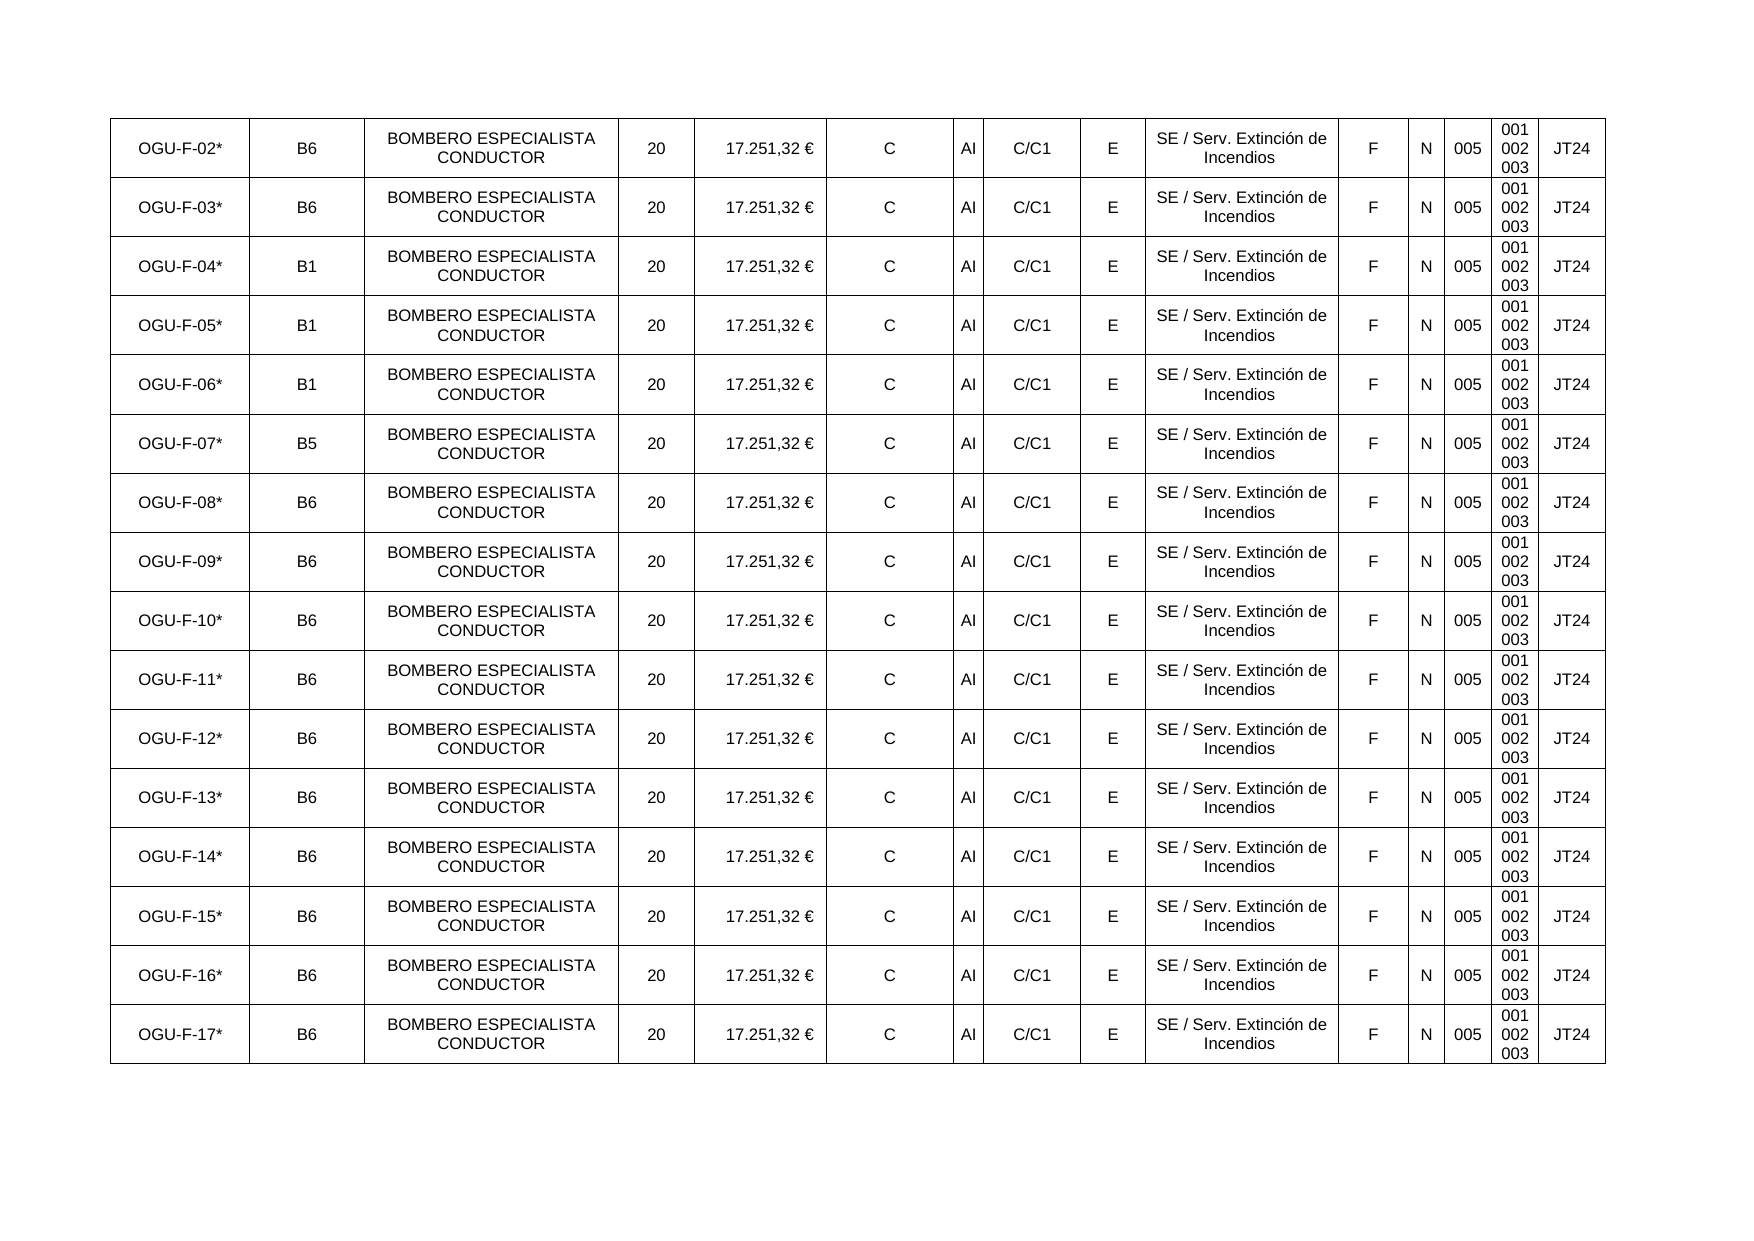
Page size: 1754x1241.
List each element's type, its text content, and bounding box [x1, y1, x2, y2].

table_cell 20 [619, 237, 694, 295]
table_cell 20 [619, 887, 694, 945]
table_cell BOMBERO ESPECIALISTA CONDUCTOR [365, 592, 618, 650]
table_cell OGU-F-14* [111, 828, 249, 886]
table_cell B6 [250, 474, 364, 532]
table_cell N [1409, 415, 1444, 472]
table_cell 20 [619, 1005, 694, 1063]
table_cell B6 [250, 178, 364, 236]
table_cell C/C1 [984, 651, 1080, 709]
table_cell JT24 [1539, 119, 1605, 177]
table_cell OGU-F-17* [111, 1005, 249, 1063]
table_cell JT24 [1539, 474, 1605, 532]
table_cell 005 [1445, 296, 1491, 354]
table_cell B6 [250, 1005, 364, 1063]
table_cell BOMBERO ESPECIALISTA CONDUCTOR [365, 119, 618, 177]
table_cell 20 [619, 769, 694, 827]
table_cell AI [954, 946, 983, 1004]
table_cell AI [954, 828, 983, 886]
table_cell E [1081, 828, 1145, 886]
table_cell JT24 [1539, 946, 1605, 1004]
table_cell OGU-F-16* [111, 946, 249, 1004]
table_cell B6 [250, 533, 364, 591]
table_cell SE / Serv. Extinción de Incendios [1146, 946, 1338, 1004]
table_cell E [1081, 651, 1145, 709]
table_cell BOMBERO ESPECIALISTA CONDUCTOR [365, 415, 618, 472]
table_cell E [1081, 119, 1145, 177]
table_cell 005 [1445, 237, 1491, 295]
table_cell BOMBERO ESPECIALISTA CONDUCTOR [365, 355, 618, 413]
table_cell 17.251,32 € [695, 592, 826, 650]
table_cell 005 [1445, 1005, 1491, 1063]
table_cell OGU-F-03* [111, 178, 249, 236]
table_cell F [1339, 415, 1408, 472]
table_cell BOMBERO ESPECIALISTA CONDUCTOR [365, 296, 618, 354]
table_cell C [827, 533, 953, 591]
table_cell 001 002 003 [1492, 887, 1538, 945]
table_cell 20 [619, 592, 694, 650]
table_cell BOMBERO ESPECIALISTA CONDUCTOR [365, 651, 618, 709]
table_cell 001 002 003 [1492, 119, 1538, 177]
table_cell AI [954, 592, 983, 650]
table_cell 20 [619, 946, 694, 1004]
table_cell N [1409, 769, 1444, 827]
table_cell 001 002 003 [1492, 946, 1538, 1004]
table_cell SE / Serv. Extinción de Incendios [1146, 415, 1338, 472]
table_cell SE / Serv. Extinción de Incendios [1146, 474, 1338, 532]
table_cell 20 [619, 651, 694, 709]
table_cell 17.251,32 € [695, 474, 826, 532]
table_cell N [1409, 828, 1444, 886]
table_cell JT24 [1539, 828, 1605, 886]
table_cell 005 [1445, 178, 1491, 236]
table_cell N [1409, 178, 1444, 236]
table_cell B6 [250, 946, 364, 1004]
table_cell E [1081, 296, 1145, 354]
table_cell 20 [619, 828, 694, 886]
table_cell SE / Serv. Extinción de Incendios [1146, 887, 1338, 945]
table_cell B6 [250, 769, 364, 827]
table_cell C [827, 769, 953, 827]
table_cell BOMBERO ESPECIALISTA CONDUCTOR [365, 1005, 618, 1063]
table_cell SE / Serv. Extinción de Incendios [1146, 710, 1338, 768]
table_cell F [1339, 651, 1408, 709]
table_cell SE / Serv. Extinción de Incendios [1146, 1005, 1338, 1063]
table_cell B6 [250, 592, 364, 650]
table_cell F [1339, 533, 1408, 591]
table_cell C/C1 [984, 710, 1080, 768]
table_cell 17.251,32 € [695, 415, 826, 472]
table_cell OGU-F-07* [111, 415, 249, 472]
table_cell C [827, 237, 953, 295]
table_cell F [1339, 355, 1408, 413]
table_cell JT24 [1539, 769, 1605, 827]
table_cell C [827, 710, 953, 768]
table_cell F [1339, 237, 1408, 295]
table_cell 005 [1445, 828, 1491, 886]
table_cell 001 002 003 [1492, 355, 1538, 413]
table_cell SE / Serv. Extinción de Incendios [1146, 533, 1338, 591]
table_cell 20 [619, 474, 694, 532]
table_cell E [1081, 592, 1145, 650]
table_cell JT24 [1539, 710, 1605, 768]
table_cell 17.251,32 € [695, 1005, 826, 1063]
table_cell N [1409, 651, 1444, 709]
table_cell E [1081, 533, 1145, 591]
table_cell OGU-F-11* [111, 651, 249, 709]
table_cell BOMBERO ESPECIALISTA CONDUCTOR [365, 710, 618, 768]
table_cell AI [954, 119, 983, 177]
table_cell AI [954, 237, 983, 295]
table_cell 005 [1445, 887, 1491, 945]
table_cell C [827, 119, 953, 177]
table_cell AI [954, 355, 983, 413]
table_cell 001 002 003 [1492, 415, 1538, 472]
table_cell JT24 [1539, 1005, 1605, 1063]
table_cell 17.251,32 € [695, 355, 826, 413]
table_cell C [827, 474, 953, 532]
table_cell 005 [1445, 710, 1491, 768]
table_cell C [827, 415, 953, 472]
table_cell SE / Serv. Extinción de Incendios [1146, 355, 1338, 413]
table_cell JT24 [1539, 237, 1605, 295]
table_cell AI [954, 296, 983, 354]
table_cell 001 002 003 [1492, 296, 1538, 354]
table_cell C [827, 887, 953, 945]
table_cell OGU-F-02* [111, 119, 249, 177]
table_cell AI [954, 533, 983, 591]
table_cell E [1081, 946, 1145, 1004]
table_cell E [1081, 769, 1145, 827]
table_cell BOMBERO ESPECIALISTA CONDUCTOR [365, 828, 618, 886]
table_cell 17.251,32 € [695, 533, 826, 591]
table_cell JT24 [1539, 178, 1605, 236]
table_cell B1 [250, 237, 364, 295]
table_cell BOMBERO ESPECIALISTA CONDUCTOR [365, 769, 618, 827]
table_cell 005 [1445, 533, 1491, 591]
table_cell 17.251,32 € [695, 769, 826, 827]
table_cell B6 [250, 828, 364, 886]
table_cell BOMBERO ESPECIALISTA CONDUCTOR [365, 178, 618, 236]
table_cell 001 002 003 [1492, 1005, 1538, 1063]
table_cell F [1339, 887, 1408, 945]
table_cell 17.251,32 € [695, 710, 826, 768]
table_cell SE / Serv. Extinción de Incendios [1146, 119, 1338, 177]
table_cell 001 002 003 [1492, 651, 1538, 709]
table_cell 005 [1445, 769, 1491, 827]
table_cell N [1409, 1005, 1444, 1063]
table_cell AI [954, 710, 983, 768]
table_cell 20 [619, 415, 694, 472]
table_cell N [1409, 887, 1444, 945]
table_cell 005 [1445, 119, 1491, 177]
table_cell C/C1 [984, 119, 1080, 177]
table_cell SE / Serv. Extinción de Incendios [1146, 178, 1338, 236]
table_cell BOMBERO ESPECIALISTA CONDUCTOR [365, 887, 618, 945]
table_cell B6 [250, 887, 364, 945]
table_cell E [1081, 415, 1145, 472]
table_cell C/C1 [984, 415, 1080, 472]
table_cell C/C1 [984, 887, 1080, 945]
table_cell C/C1 [984, 769, 1080, 827]
table_cell SE / Serv. Extinción de Incendios [1146, 651, 1338, 709]
table_cell C/C1 [984, 946, 1080, 1004]
table_cell 005 [1445, 592, 1491, 650]
table_cell JT24 [1539, 355, 1605, 413]
table_cell C/C1 [984, 474, 1080, 532]
table_cell AI [954, 178, 983, 236]
table_cell 001 002 003 [1492, 474, 1538, 532]
table_cell 17.251,32 € [695, 178, 826, 236]
table_cell 17.251,32 € [695, 887, 826, 945]
table_cell E [1081, 1005, 1145, 1063]
table_cell BOMBERO ESPECIALISTA CONDUCTOR [365, 237, 618, 295]
table_cell OGU-F-13* [111, 769, 249, 827]
table_cell 20 [619, 178, 694, 236]
table_cell AI [954, 415, 983, 472]
table_cell N [1409, 474, 1444, 532]
table_cell B1 [250, 296, 364, 354]
table_cell C/C1 [984, 237, 1080, 295]
table_cell N [1409, 533, 1444, 591]
table_cell N [1409, 592, 1444, 650]
table_cell N [1409, 296, 1444, 354]
table_cell C/C1 [984, 296, 1080, 354]
table_cell N [1409, 710, 1444, 768]
table_cell SE / Serv. Extinción de Incendios [1146, 828, 1338, 886]
table_cell C [827, 178, 953, 236]
table_cell 001 002 003 [1492, 533, 1538, 591]
table_cell N [1409, 119, 1444, 177]
table_cell SE / Serv. Extinción de Incendios [1146, 592, 1338, 650]
table_cell C [827, 946, 953, 1004]
table_cell C/C1 [984, 178, 1080, 236]
table_cell JT24 [1539, 415, 1605, 472]
table_cell OGU-F-15* [111, 887, 249, 945]
table_cell E [1081, 178, 1145, 236]
table_cell B6 [250, 119, 364, 177]
table_cell OGU-F-08* [111, 474, 249, 532]
table_cell JT24 [1539, 887, 1605, 945]
table_cell 17.251,32 € [695, 828, 826, 886]
table_cell F [1339, 1005, 1408, 1063]
table_cell C/C1 [984, 1005, 1080, 1063]
table_cell 17.251,32 € [695, 119, 826, 177]
table_cell 20 [619, 119, 694, 177]
table_cell F [1339, 592, 1408, 650]
table_cell OGU-F-10* [111, 592, 249, 650]
table_cell BOMBERO ESPECIALISTA CONDUCTOR [365, 946, 618, 1004]
table_cell C [827, 592, 953, 650]
table_cell BOMBERO ESPECIALISTA CONDUCTOR [365, 474, 618, 532]
table_cell BOMBERO ESPECIALISTA CONDUCTOR [365, 533, 618, 591]
table_cell F [1339, 946, 1408, 1004]
table_cell JT24 [1539, 651, 1605, 709]
table_cell F [1339, 178, 1408, 236]
table_cell 17.251,32 € [695, 946, 826, 1004]
table_cell 17.251,32 € [695, 237, 826, 295]
table_cell JT24 [1539, 296, 1605, 354]
table_cell N [1409, 237, 1444, 295]
table_cell F [1339, 710, 1408, 768]
table_cell E [1081, 237, 1145, 295]
table_cell B1 [250, 355, 364, 413]
table_cell C [827, 1005, 953, 1063]
table_cell F [1339, 474, 1408, 532]
table_cell 20 [619, 355, 694, 413]
table_cell C [827, 651, 953, 709]
table_cell 005 [1445, 415, 1491, 472]
table_cell 001 002 003 [1492, 769, 1538, 827]
table_cell 001 002 003 [1492, 237, 1538, 295]
table_cell 005 [1445, 946, 1491, 1004]
table_cell AI [954, 769, 983, 827]
table_cell AI [954, 474, 983, 532]
table_cell E [1081, 887, 1145, 945]
table_cell C [827, 355, 953, 413]
table_cell SE / Serv. Extinción de Incendios [1146, 296, 1338, 354]
table_cell OGU-F-09* [111, 533, 249, 591]
table_cell OGU-F-06* [111, 355, 249, 413]
table_cell N [1409, 355, 1444, 413]
table_cell C/C1 [984, 592, 1080, 650]
table_cell 001 002 003 [1492, 592, 1538, 650]
table_cell B5 [250, 415, 364, 472]
table_cell N [1409, 946, 1444, 1004]
table_cell C/C1 [984, 533, 1080, 591]
table_cell C/C1 [984, 355, 1080, 413]
table_cell OGU-F-04* [111, 237, 249, 295]
table_cell F [1339, 769, 1408, 827]
table_cell B6 [250, 651, 364, 709]
table_cell SE / Serv. Extinción de Incendios [1146, 237, 1338, 295]
table_cell 20 [619, 533, 694, 591]
table_cell AI [954, 651, 983, 709]
table_cell 001 002 003 [1492, 828, 1538, 886]
table_cell 005 [1445, 355, 1491, 413]
table_cell 005 [1445, 651, 1491, 709]
table_cell 005 [1445, 474, 1491, 532]
table_cell AI [954, 1005, 983, 1063]
table_cell B6 [250, 710, 364, 768]
table_cell E [1081, 355, 1145, 413]
table_cell 20 [619, 710, 694, 768]
table_cell 17.251,32 € [695, 651, 826, 709]
table_cell OGU-F-12* [111, 710, 249, 768]
table_cell 001 002 003 [1492, 710, 1538, 768]
table_cell F [1339, 296, 1408, 354]
table_cell C [827, 828, 953, 886]
table_cell C/C1 [984, 828, 1080, 886]
table_cell E [1081, 710, 1145, 768]
table_cell C [827, 296, 953, 354]
table_cell SE / Serv. Extinción de Incendios [1146, 769, 1338, 827]
table_cell 17.251,32 € [695, 296, 826, 354]
table_cell F [1339, 828, 1408, 886]
table_cell 001 002 003 [1492, 178, 1538, 236]
table_cell JT24 [1539, 533, 1605, 591]
table_cell E [1081, 474, 1145, 532]
table_cell 20 [619, 296, 694, 354]
table_cell F [1339, 119, 1408, 177]
table_cell AI [954, 887, 983, 945]
table_cell JT24 [1539, 592, 1605, 650]
table_cell OGU-F-05* [111, 296, 249, 354]
